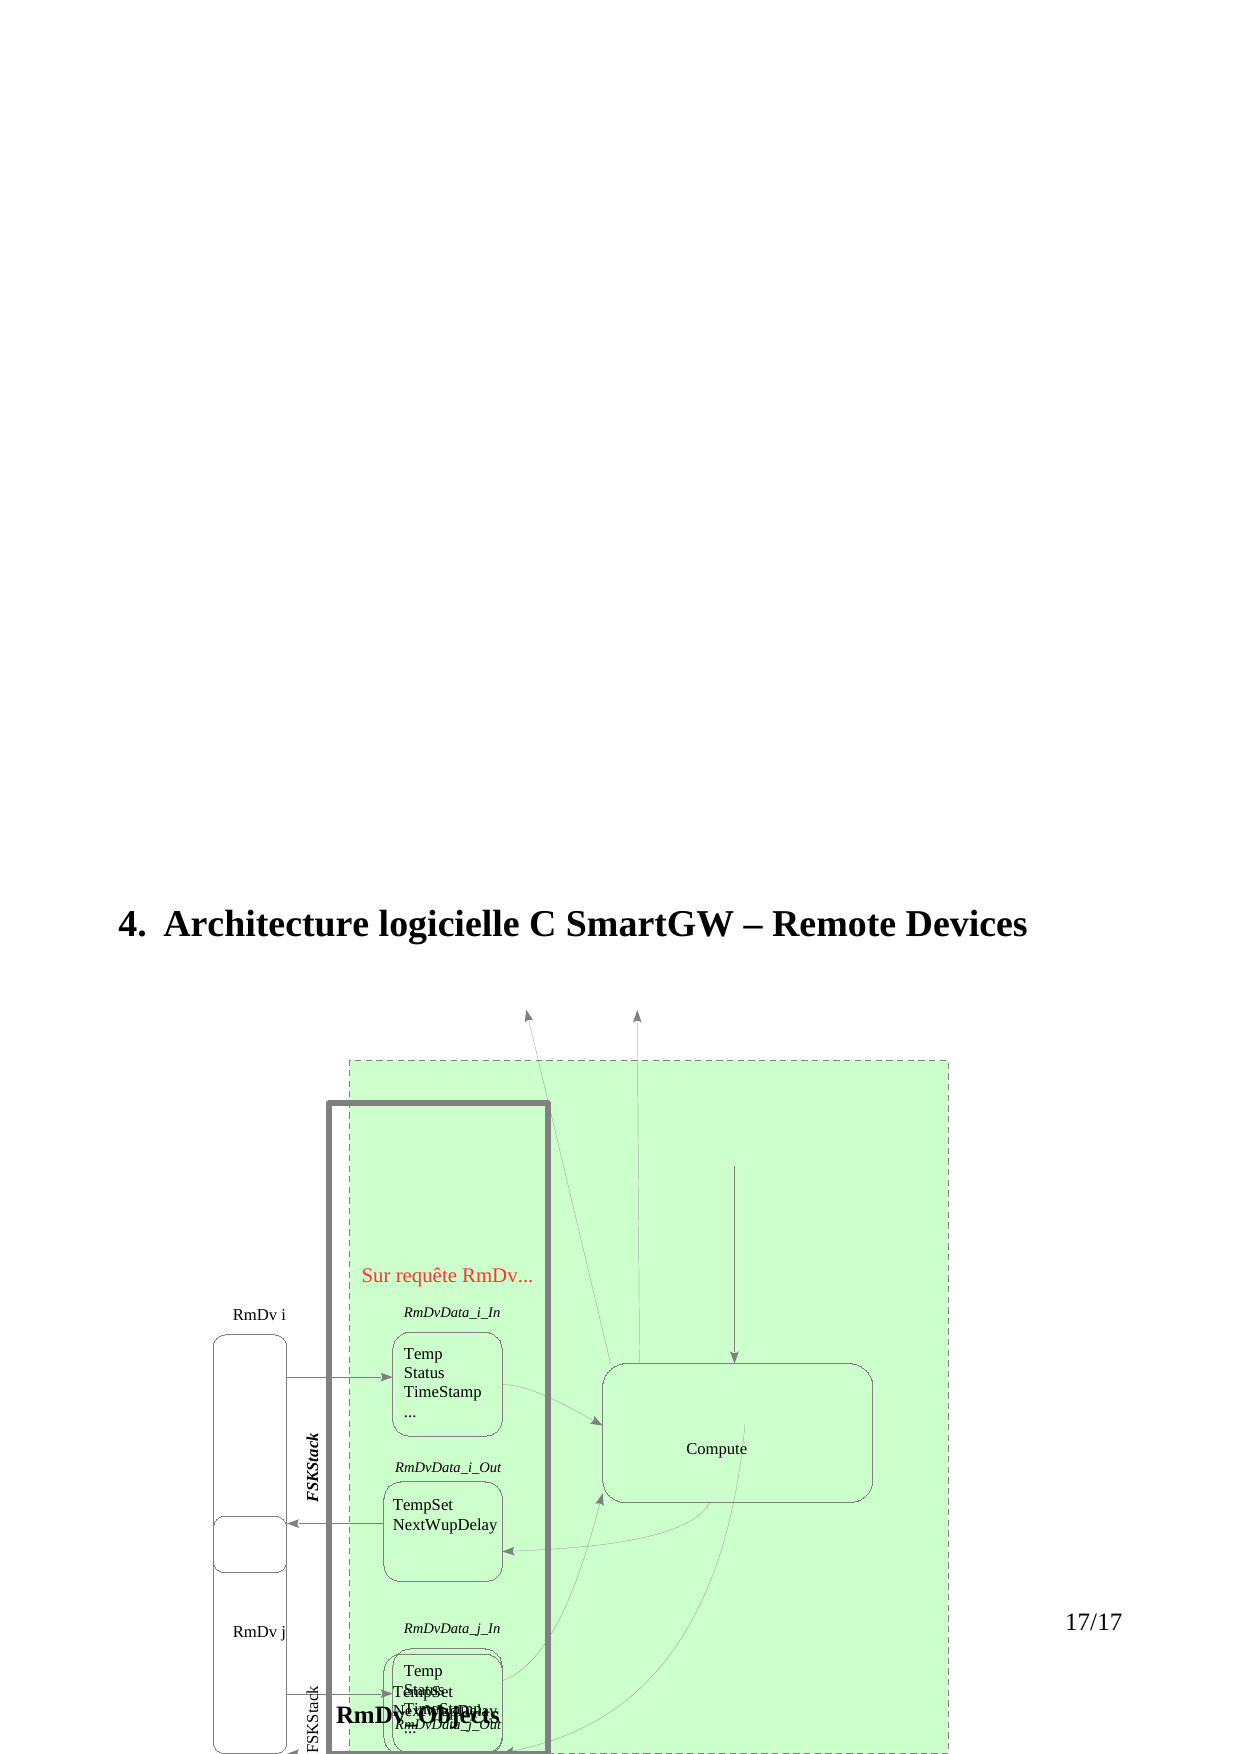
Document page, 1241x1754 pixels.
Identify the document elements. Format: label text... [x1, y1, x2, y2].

subtitle Architecture logicielle C SmartGW – Remote Devices [118, 901, 1122, 944]
